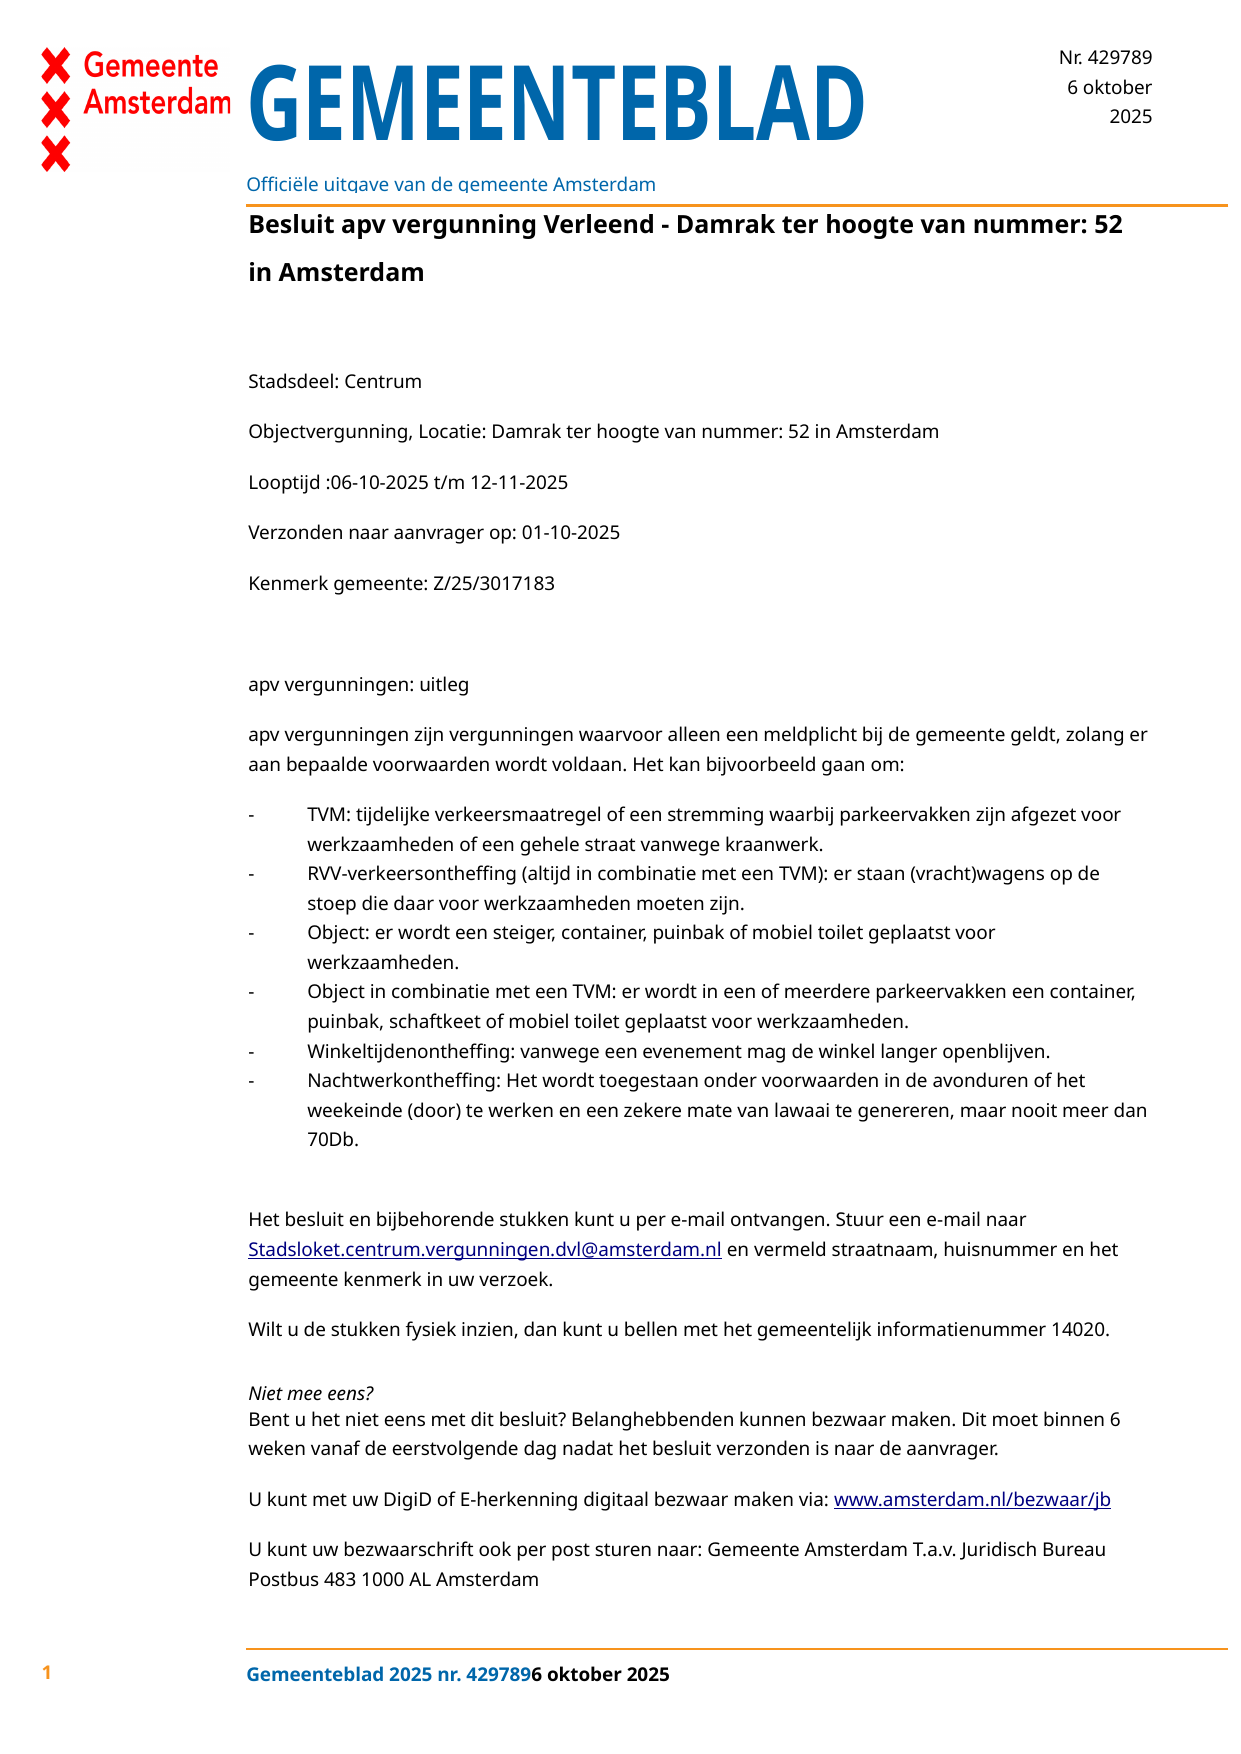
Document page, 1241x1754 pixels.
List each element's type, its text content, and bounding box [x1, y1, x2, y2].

text apv vergunningen: uitleg [248, 671, 1152, 697]
text U kunt uw bezwaarschrift ook per post sturen naar: Gemeente Amsterdam T.a.v. Juridisch Bureau Postbus 483 1000 AL Amsterdam [248, 1536, 1152, 1592]
text Besluit apv vergunning Verleend - Damrak ter hoogte van nummer: 52 in Amsterdam [248, 207, 1152, 288]
list RVV-verkeersontheffing (altijd in combinatie met een TVM): er staan (vracht)wagens op de stoep die daar voor werkzaamheden moeten zijn. [248, 860, 1152, 916]
text Het besluit en bijbehorende stukken kunt u per e-mail ontvangen. Stuur een e-mail naar Stadsloket.centrum.vergunningen.dvl@amsterdam.nl en vermeld straatnaam, huisnummer en het gemeente kenmerk in uw verzoek. [248, 1207, 1152, 1292]
text Kenmerk gemeente: Z/25/3017183 [248, 570, 1152, 596]
text apv vergunningen zijn vergunningen waarvoor alleen een meldplicht bij de gemeente geldt, zolang er aan bepaalde voorwaarden wordt voldaan. Het kan bijvoorbeeld gaan om: [248, 721, 1152, 777]
text Verzonden naar aanvrager op: 01-10-2025 [248, 519, 1152, 545]
text Stadsdeel: Centrum [248, 368, 1152, 394]
text Niet mee eens? [248, 1380, 1152, 1406]
list Object: er wordt een steiger, container, puinbak of mobiel toilet geplaatst voor werkzaamheden. [248, 919, 1152, 975]
text Wilt u de stukken fysiek inzien, dan kunt u bellen met het gemeentelijk informatienummer 14020. [248, 1316, 1152, 1342]
text Looptijd :06-10-2025 t/m 12-11-2025 [248, 469, 1152, 495]
list TVM: tijdelijke verkeersmaatregel of een stremming waarbij parkeervakken zijn afgezet voor werkzaamheden of een gehele straat vanwege kraanwerk. [248, 801, 1152, 857]
list Winkeltijdenontheffing: vanwege een evenement mag de winkel langer openblijven. [248, 1038, 1152, 1064]
text Bent u het niet eens met dit besluit? Belanghebbenden kunnen bezwaar maken. Dit moet binnen 6 weken vanaf de eerstvolgende dag nadat het besluit verzonden is naar de aanvrager. [248, 1406, 1152, 1461]
picture [41, 47, 231, 172]
text U kunt met uw DigiD of E-herkenning digitaal bezwaar maken via: www.amsterdam.nl/bezwaar/jb [248, 1486, 1152, 1512]
list Nachtwerkontheffing: Het wordt toegestaan onder voorwaarden in de avonduren of het weekeinde (door) te werken en een zekere mate van lawaai te genereren, maar nooit meer dan 70Db. [248, 1067, 1152, 1152]
text Objectvergunning, Locatie: Damrak ter hoogte van nummer: 52 in Amsterdam [248, 419, 1152, 444]
list Object in combinatie met een TVM: er wordt in een of meerdere parkeervakken een container, puinbak, schaftkeet of mobiel toilet geplaatst voor werkzaamheden. [248, 979, 1152, 1034]
